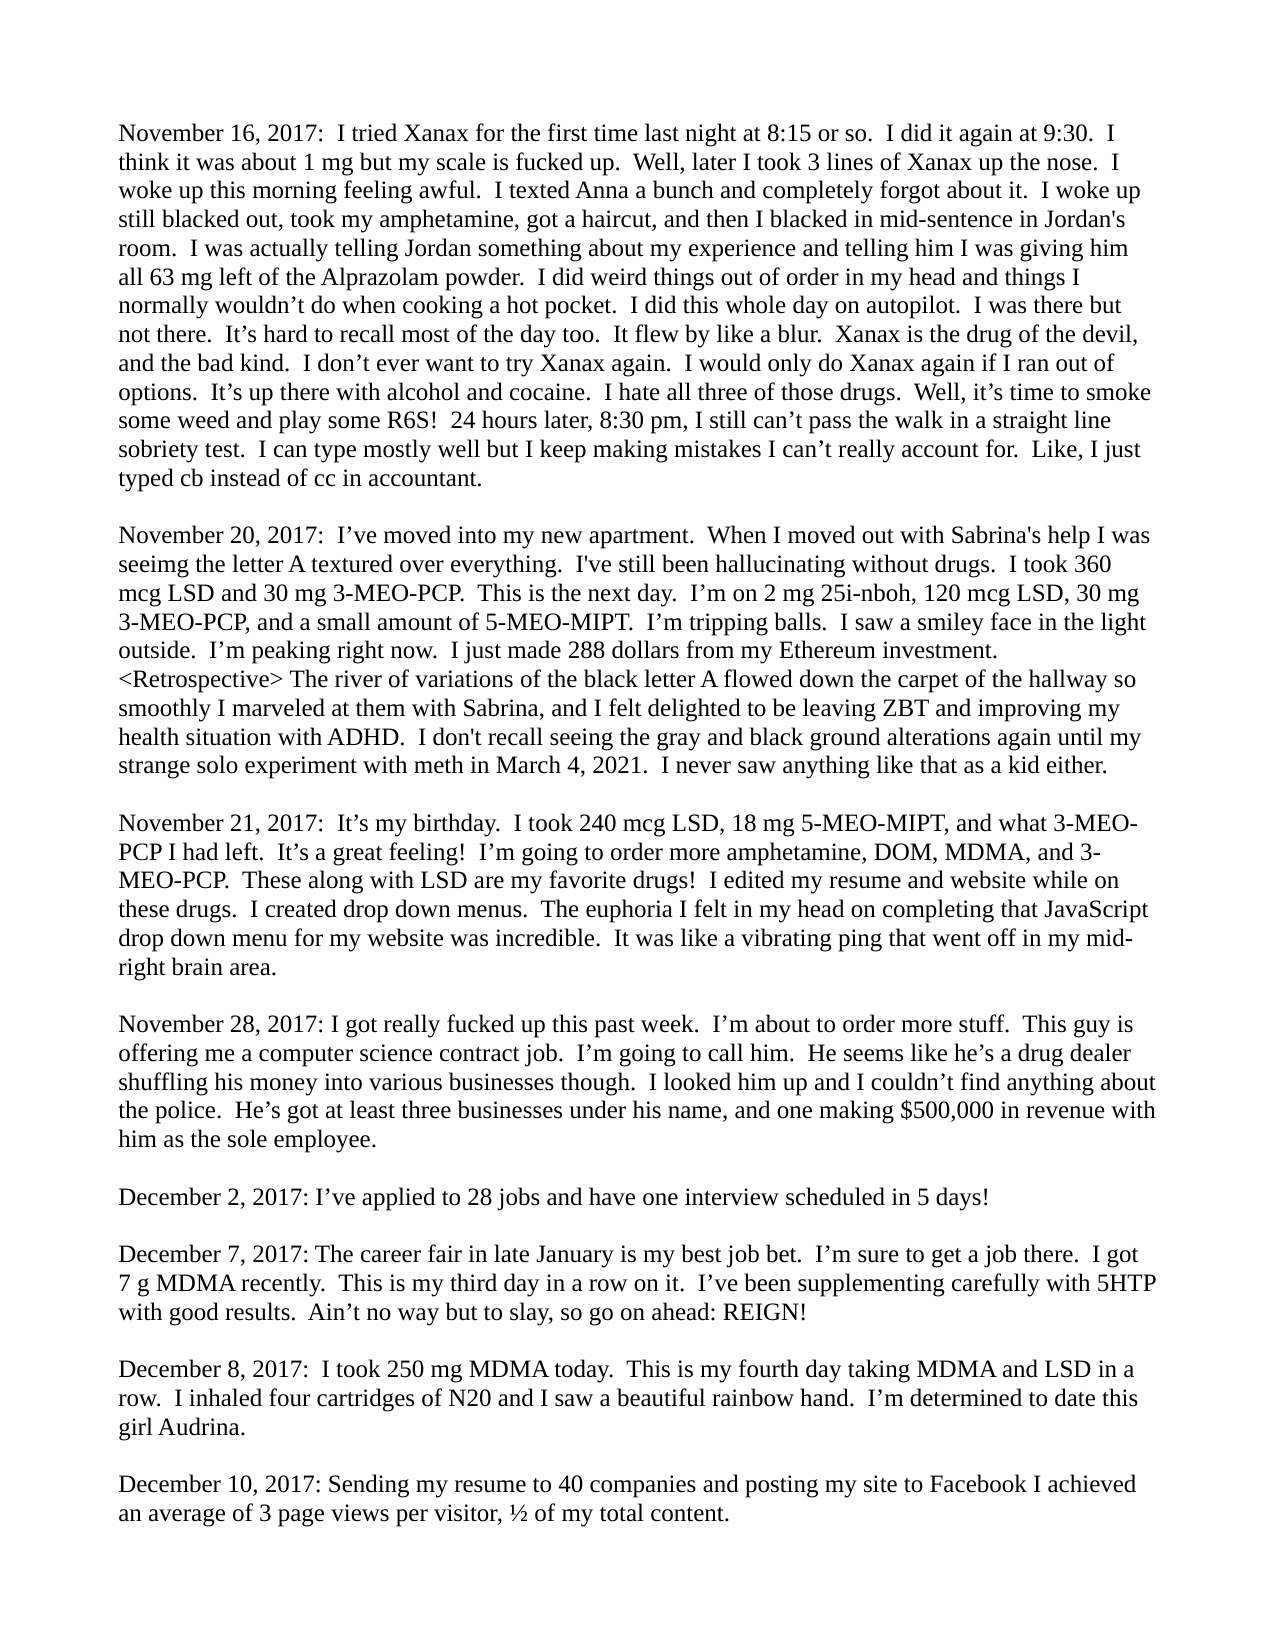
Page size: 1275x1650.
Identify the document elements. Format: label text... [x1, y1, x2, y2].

text December 10, 2017: Sending my resume to 40 companies and posting my site to Facebook I achieved an average of 3 page views per visitor, ½ of my total content. [118, 1469, 1157, 1527]
text November 28, 2017: I got really fucked up this past week. I’m about to order more stuff. This guy is offering me a computer science contract job. I’m going to call him. He seems like he’s a drug dealer shuffling his money into various businesses though. I looked him up and I couldn’t find anything about the police. He’s got at least three businesses under his name, and one making $500,000 in revenue with him as the sole employee. [118, 1009, 1157, 1153]
text November 21, 2017: It’s my birthday. I took 240 mcg LSD, 18 mg 5-MEO-MIPT, and what 3-MEO-PCP I had left. It’s a great feeling! I’m going to order more amphetamine, DOM, MDMA, and 3-MEO-PCP. These along with LSD are my favorite drugs! I edited my resume and website while on these drugs. I created drop down menus. The euphoria I felt in my head on completing that JavaScript drop down menu for my website was incredible. It was like a vibrating ping that went off in my mid-right brain area. [118, 808, 1157, 981]
text November 20, 2017: I’ve moved into my new apartment. When I moved out with Sabrina's help I was seeimg the letter A textured over everything. I've still been hallucinating without drugs. I took 360 mcg LSD and 30 mg 3-MEO-PCP. This is the next day. I’m on 2 mg 25i-nboh, 120 mcg LSD, 30 mg 3-MEO-PCP, and a small amount of 5-MEO-MIPT. I’m tripping balls. I saw a smiley face in the light outside. I’m peaking right now. I just made 288 dollars from my Ethereum investment. [118, 521, 1157, 664]
text December 8, 2017: I took 250 mg MDMA today. This is my fourth day taking MDMA and LSD in a row. I inhaled four cartridges of N20 and I saw a beautiful rainbow hand. I’m determined to date this girl Audrina. [118, 1354, 1157, 1441]
text November 16, 2017: I tried Xanax for the first time last night at 8:15 or so. I did it again at 9:30. I think it was about 1 mg but my scale is fucked up. Well, later I took 3 lines of Xanax up the nose. I woke up this morning feeling awful. I texted Anna a bunch and completely forgot about it. I woke up still blacked out, took my amphetamine, got a haircut, and then I blacked in mid-sentence in Jordan's room. I was actually telling Jordan something about my experience and telling him I was giving him all 63 mg left of the Alprazolam powder. I did weird things out of order in my head and things I normally wouldn’t do when cooking a hot pocket. I did this whole day on autopilot. I was there but not there. It’s hard to recall most of the day too. It flew by like a blur. Xanax is the drug of the devil, and the bad kind. I don’t ever want to try Xanax again. I would only do Xanax again if I ran out of options. It’s up there with alcohol and cocaine. I hate all three of those drugs. Well, it’s time to smoke some weed and play some R6S! 24 hours later, 8:30 pm, I still can’t pass the walk in a straight line sobriety test. I can type mostly well but I keep making mistakes I can’t really account for. Like, I just typed cb instead of cc in accountant. [118, 118, 1157, 492]
text <Retrospective> The river of variations of the black letter A flowed down the carpet of the hallway so smoothly I marveled at them with Sabrina, and I felt delighted to be leaving ZBT and improving my health situation with ADHD. I don't recall seeing the gray and black ground alterations again until my strange solo experiment with meth in March 4, 2021. I never saw anything like that as a kid either. [118, 664, 1157, 779]
text December 2, 2017: I’ve applied to 28 jobs and have one interview scheduled in 5 days! [118, 1182, 1157, 1211]
text December 7, 2017: The career fair in late January is my best job bet. I’m sure to get a job there. I got 7 g MDMA recently. This is my third day in a row on it. I’ve been supplementing carefully with 5HTP with good results. Ain’t no way but to slay, so go on ahead: REIGN! [118, 1239, 1157, 1326]
